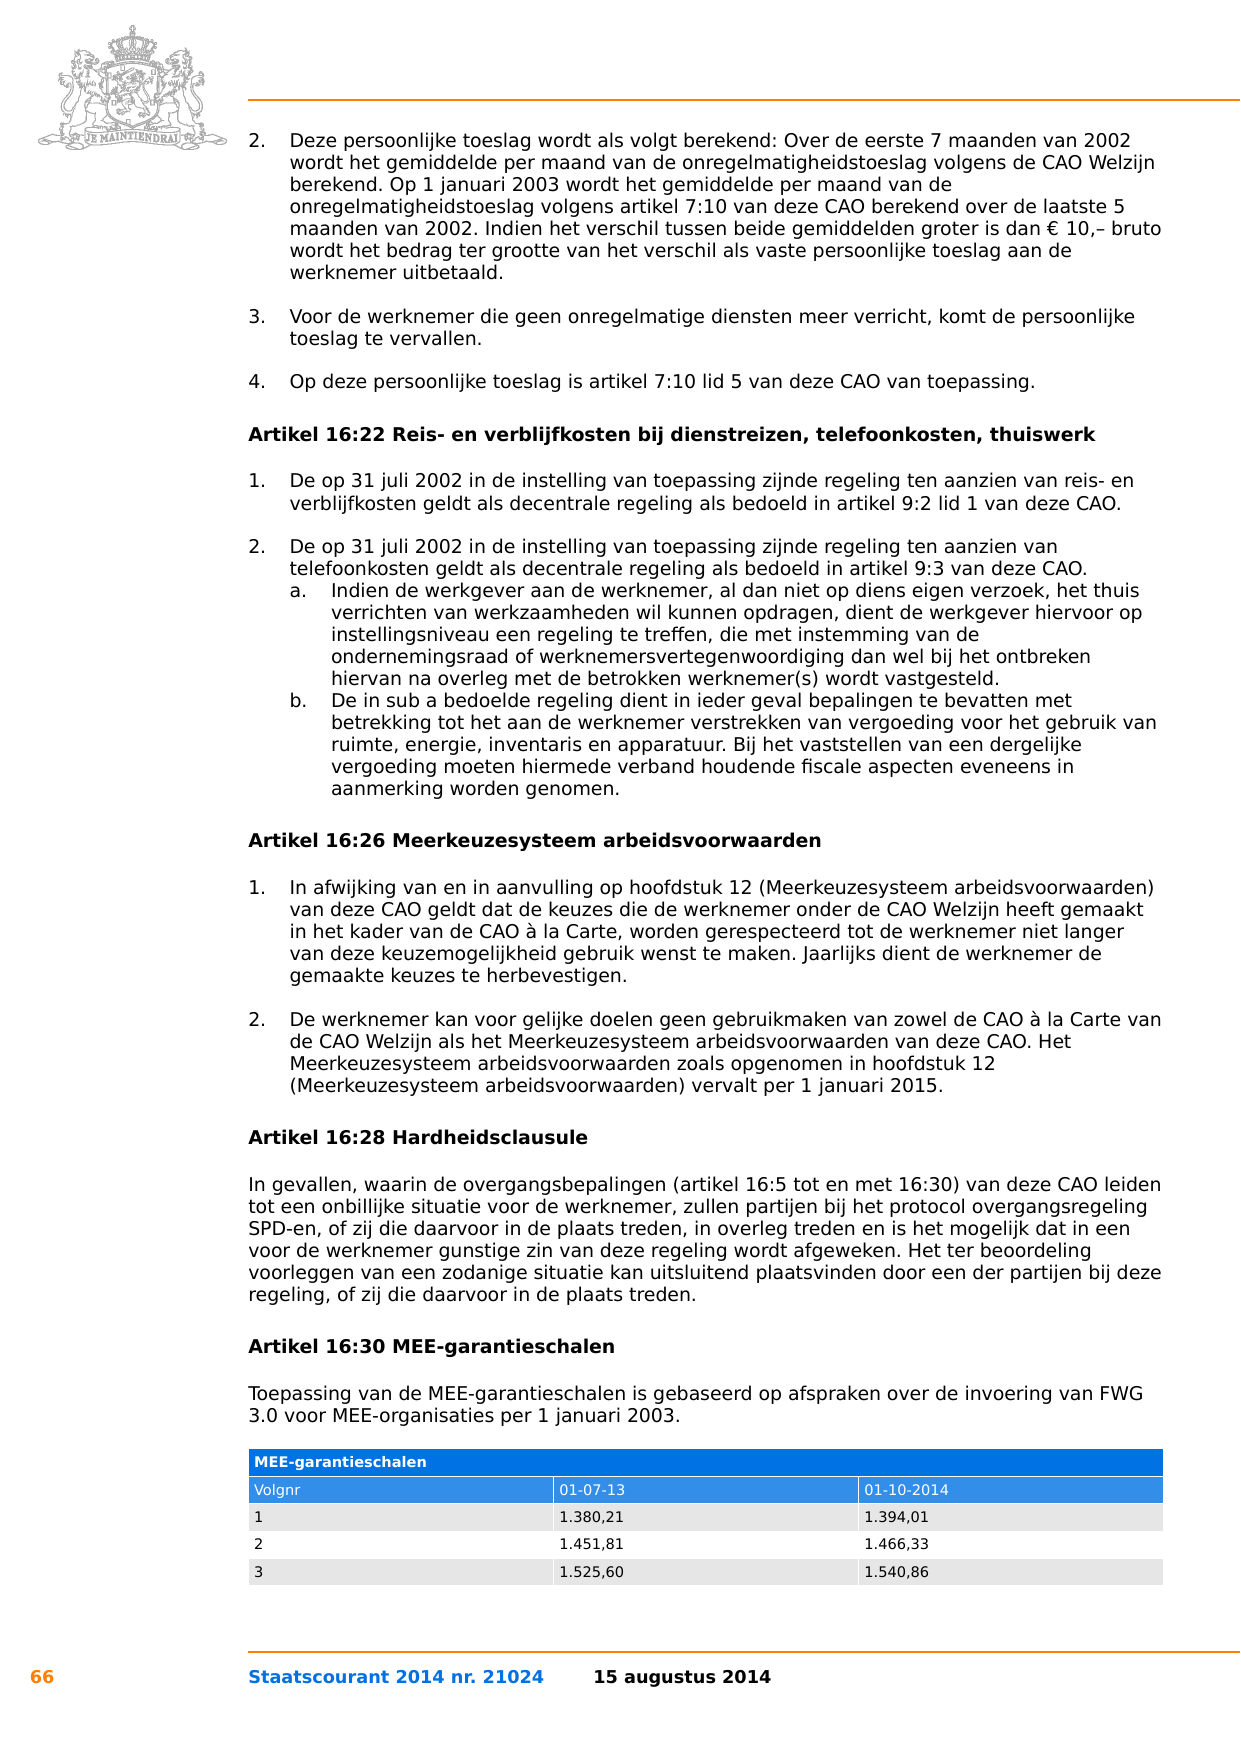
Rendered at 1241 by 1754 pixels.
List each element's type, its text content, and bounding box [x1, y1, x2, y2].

text 4. Op deze persoonlijke toeslag is artikel 7:10 lid 5 van deze CAO van toepassing. [248, 371, 1163, 393]
table_cell 01-07-13 [554, 1477, 858, 1503]
subtitle Artikel 16:26 Meerkeuzesysteem arbeidsvoorwaarden [248, 830, 1163, 852]
table_cell 1.394,01 [859, 1504, 1163, 1531]
subtitle Artikel 16:28 Hardheidsclausule [248, 1127, 1163, 1149]
text Toepassing van de MEE-garantieschalen is gebaseerd op afspraken over de invoering van FWG 3.0 voor MEE-organisaties per 1 januari 2003. [248, 1382, 1163, 1426]
text b. De in sub a bedoelde regeling dient in ieder geval bepalingen te bevatten met betrekking tot het aan de werknemer verstrekken van vergoeding voor het gebruik van ruimte, energie, inventaris en apparatuur. Bij het vaststellen van een dergelijke vergoeding moeten hiermede verband houdende fiscale aspecten eveneens in aanmerking worden genomen. [289, 690, 1163, 800]
text In gevallen, waarin de overgangsbepalingen (artikel 16:5 tot en met 16:30) van deze CAO leiden tot een onbillijke situatie voor de werknemer, zullen partijen bij het protocol overgangsregeling SPD-en, of zij die daarvoor in de plaats treden, in overleg treden en is het mogelijk dat in een voor de werknemer gunstige zin van deze regeling wordt afgeweken. Het ter beoordeling voorleggen van een zodanige situatie kan uitsluitend plaatsvinden door een der partijen bij deze regeling, of zij die daarvoor in de plaats treden. [248, 1174, 1163, 1306]
text 1. In afwijking van en in aanvulling op hoofdstuk 12 (Meerkeuzesysteem arbeidsvoorwaarden) van deze CAO geldt dat de keuzes die de werknemer onder de CAO Welzijn heeft gemaakt in het kader van de CAO à la Carte, worden gerespecteerd tot de werknemer niet langer van deze keuzemogelijkheid gebruik wenst te maken. Jaarlijks dient de werknemer de gemaakte keuzes te herbevestigen. [248, 877, 1163, 987]
text 3. Voor de werknemer die geen onregelmatige diensten meer verricht, komt de persoonlijke toeslag te vervallen. [248, 306, 1163, 349]
table_cell Volgnr [249, 1477, 553, 1503]
table_cell 1.380,21 [554, 1504, 858, 1531]
text 1. De op 31 juli 2002 in de instelling van toepassing zijnde regeling ten aanzien van reis- en verblijfkosten geldt als decentrale regeling als bedoeld in artikel 9:2 lid 1 van deze CAO. [248, 470, 1163, 514]
table_cell 1.451,81 [554, 1532, 858, 1558]
text a. Indien de werkgever aan de werknemer, al dan niet op diens eigen verzoek, het thuis verrichten van werkzaamheden wil kunnen opdragen, dient de werkgever hiervoor op instellingsniveau een regeling te treffen, die met instemming van de ondernemingsraad of werknemersvertegenwoordiging dan wel bij het ontbreken hiervan na overleg met de betrokken werknemer(s) wordt vastgesteld. [289, 580, 1163, 690]
subtitle Artikel 16:22 Reis- en verblijfkosten bij dienstreizen, telefoonkosten, thuiswerk [248, 423, 1163, 445]
text 2. De werknemer kan voor gelijke doelen geen gebruikmaken van zowel de CAO à la Carte van de CAO Welzijn als het Meerkeuzesysteem arbeidsvoorwaarden van deze CAO. Het Meerkeuzesysteem arbeidsvoorwaarden zoals opgenomen in hoofdstuk 12 (Meerkeuzesysteem arbeidsvoorwaarden) vervalt per 1 januari 2015. [248, 1009, 1163, 1097]
table_cell 1.540,86 [859, 1559, 1163, 1585]
subtitle Artikel 16:30 MEE-garantieschalen [248, 1336, 1163, 1357]
table_cell 01-10-2014 [859, 1477, 1163, 1503]
text 2. Deze persoonlijke toeslag wordt als volgt berekend: Over de eerste 7 maanden van 2002 wordt het gemiddelde per maand van de onregelmatigheidstoeslag volgens de CAO Welzijn berekend. Op 1 januari 2003 wordt het gemiddelde per maand van de onregelmatigheidstoeslag volgens artikel 7:10 van deze CAO berekend over de laatste 5 maanden van 2002. Indien het verschil tussen beide gemiddelden groter is dan € 10,– bruto wordt het bedrag ter grootte van het verschil als vaste persoonlijke toeslag aan de werknemer uitbetaald. [248, 130, 1163, 284]
table_cell 2 [249, 1532, 553, 1558]
table_cell 1.466,33 [859, 1532, 1163, 1558]
table_cell 1 [249, 1504, 553, 1531]
picture [38, 25, 227, 150]
table_cell 1.525,60 [554, 1559, 858, 1585]
text 2. De op 31 juli 2002 in de instelling van toepassing zijnde regeling ten aanzien van telefoonkosten geldt als decentrale regeling als bedoeld in artikel 9:3 van deze CAO. [248, 536, 1163, 580]
table_header MEE-garantieschalen [249, 1449, 1163, 1476]
table_cell 3 [249, 1559, 553, 1585]
